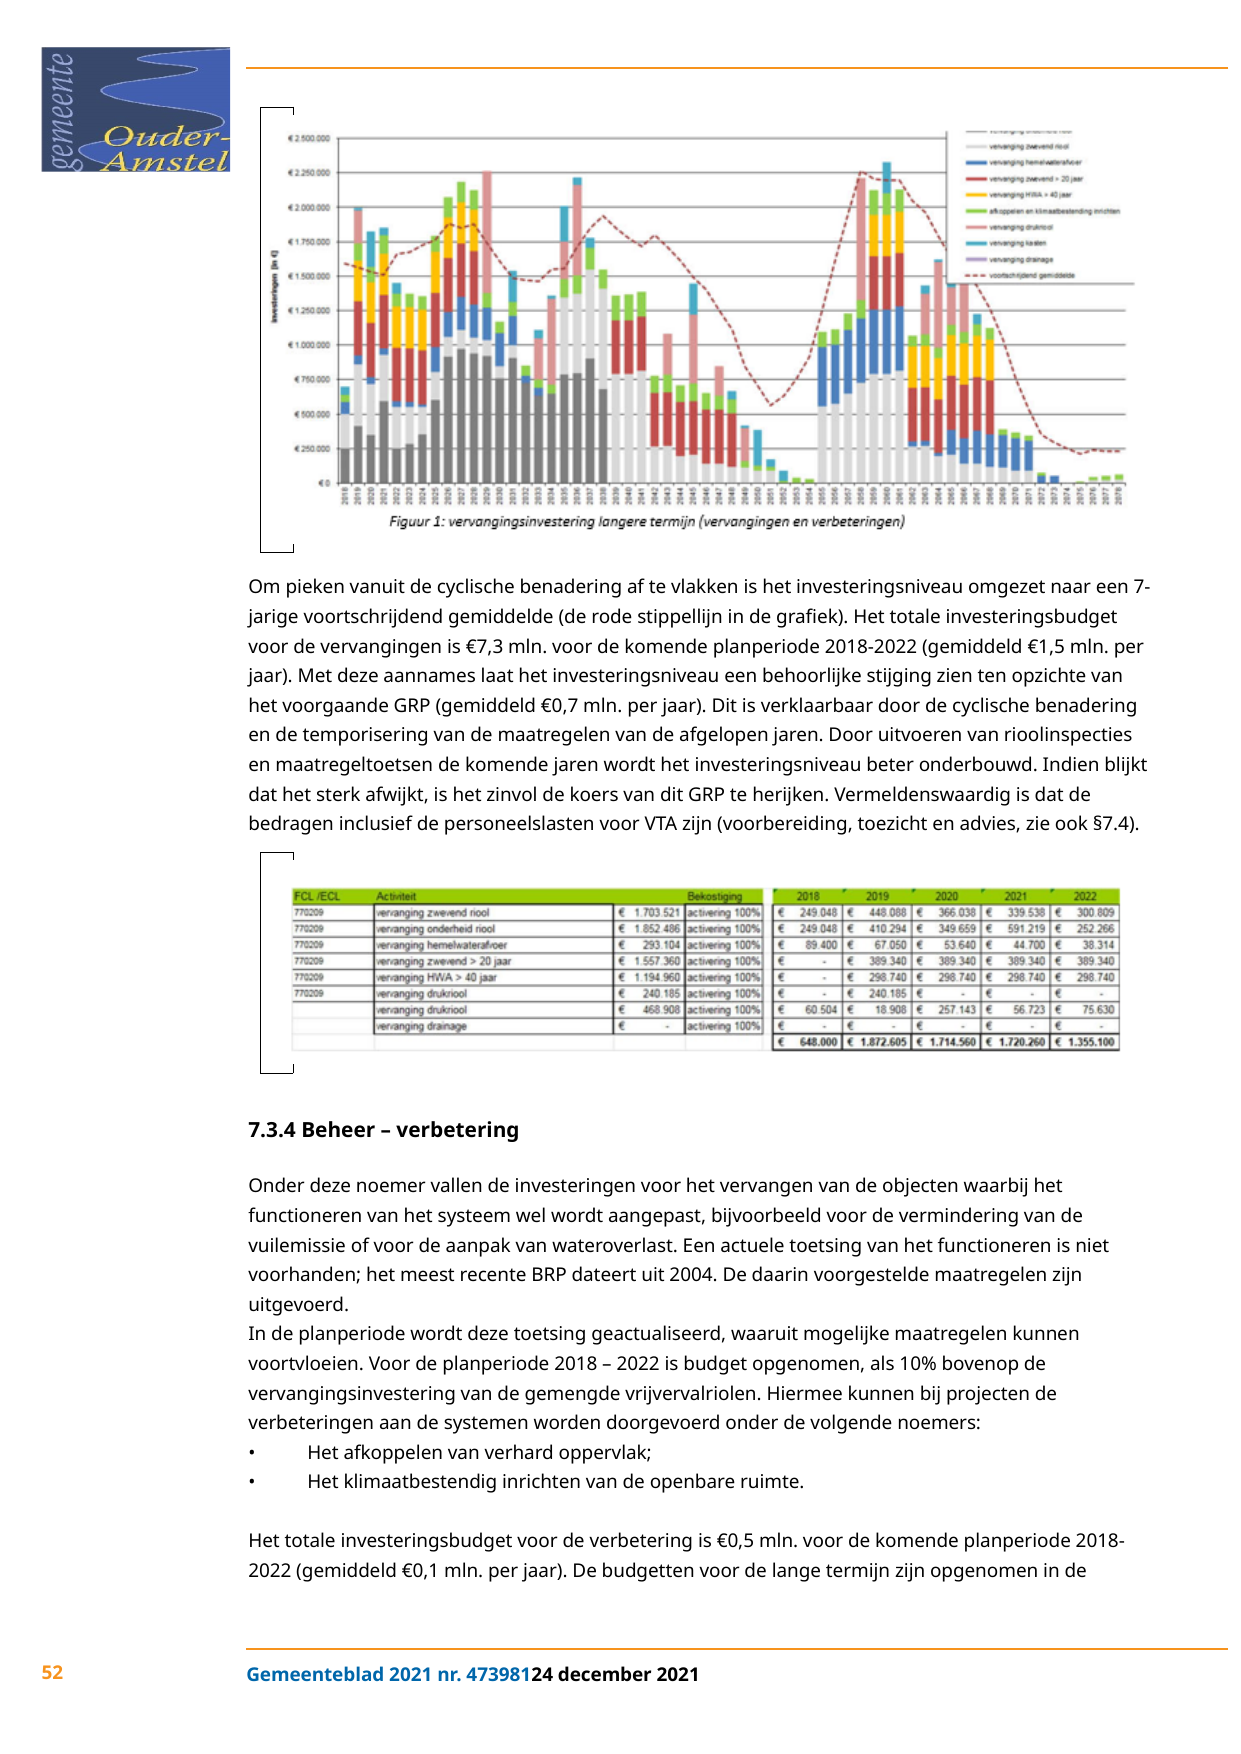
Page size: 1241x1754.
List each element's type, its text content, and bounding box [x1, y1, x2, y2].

list Het afkoppelen van verhard oppervlak; [248, 1439, 1152, 1465]
text In de planperiode wordt deze toetsing geactualiseerd, waaruit mogelijke maatregelen kunnen voortvloeien. Voor de planperiode 2018 – 2022 is budget opgenomen, als 10% bovenop de vervangingsinvestering van de gemengde vrijvervalriolen. Hiermee kunnen bij projecten de verbeteringen aan de systemen worden doorgevoerd onder de volgende noemers: [248, 1321, 1152, 1435]
text Onder deze noemer vallen de investeringen voor het vervangen van de objecten waarbij het functioneren van het systeem wel wordt aangepast, bijvoorbeeld voor de vermindering van de vuilemissie of voor de aanpak van wateroverlast. Een actuele toetsing van het functioneren is niet voorhanden; het meest recente BRP dateert uit 2004. De daarin voorgestelde maatregelen zijn uitgevoerd. [248, 1173, 1152, 1317]
picture [268, 115, 1173, 544]
picture [41, 47, 231, 172]
text Om pieken vanuit de cyclische benadering af te vlakken is het investeringsniveau omgezet naar een 7-jarige voortschrijdend gemiddelde (de rode stippellijn in de grafiek). Het totale investeringsbudget voor de vervangingen is €7,3 mln. voor de komende planperiode 2018-2022 (gemiddeld €1,5 mln. per jaar). Met deze aannames laat het investeringsniveau een behoorlijke stijging zien ten opzichte van het voorgaande GRP (gemiddeld €0,7 mln. per jaar). Dit is verklaarbaar door de cyclische benadering en de temporisering van de maatregelen van de afgelopen jaren. Door uitvoeren van rioolinspecties en maatregeltoetsen de komende jaren wordt het investeringsniveau beter onderbouwd. Indien blijkt dat het sterk afwijkt, is het zinvol de koers van dit GRP te herijken. Vermeldenswaardig is dat de bedragen inclusief de personeelslasten voor VTA zijn (voorbereiding, toezicht en advies, zie ook §7.4). [248, 574, 1152, 836]
list Het klimaatbestendig inrichten van de openbare ruimte. [248, 1468, 1152, 1494]
picture [268, 860, 1173, 1064]
text Het totale investeringsbudget voor de verbetering is €0,5 mln. voor de komende planperiode 2018-2022 (gemiddeld €0,1 mln. per jaar). De budgetten voor de lange termijn zijn opgenomen in de [248, 1528, 1152, 1583]
text 7.3.4 Beheer – verbetering [248, 1115, 1152, 1143]
